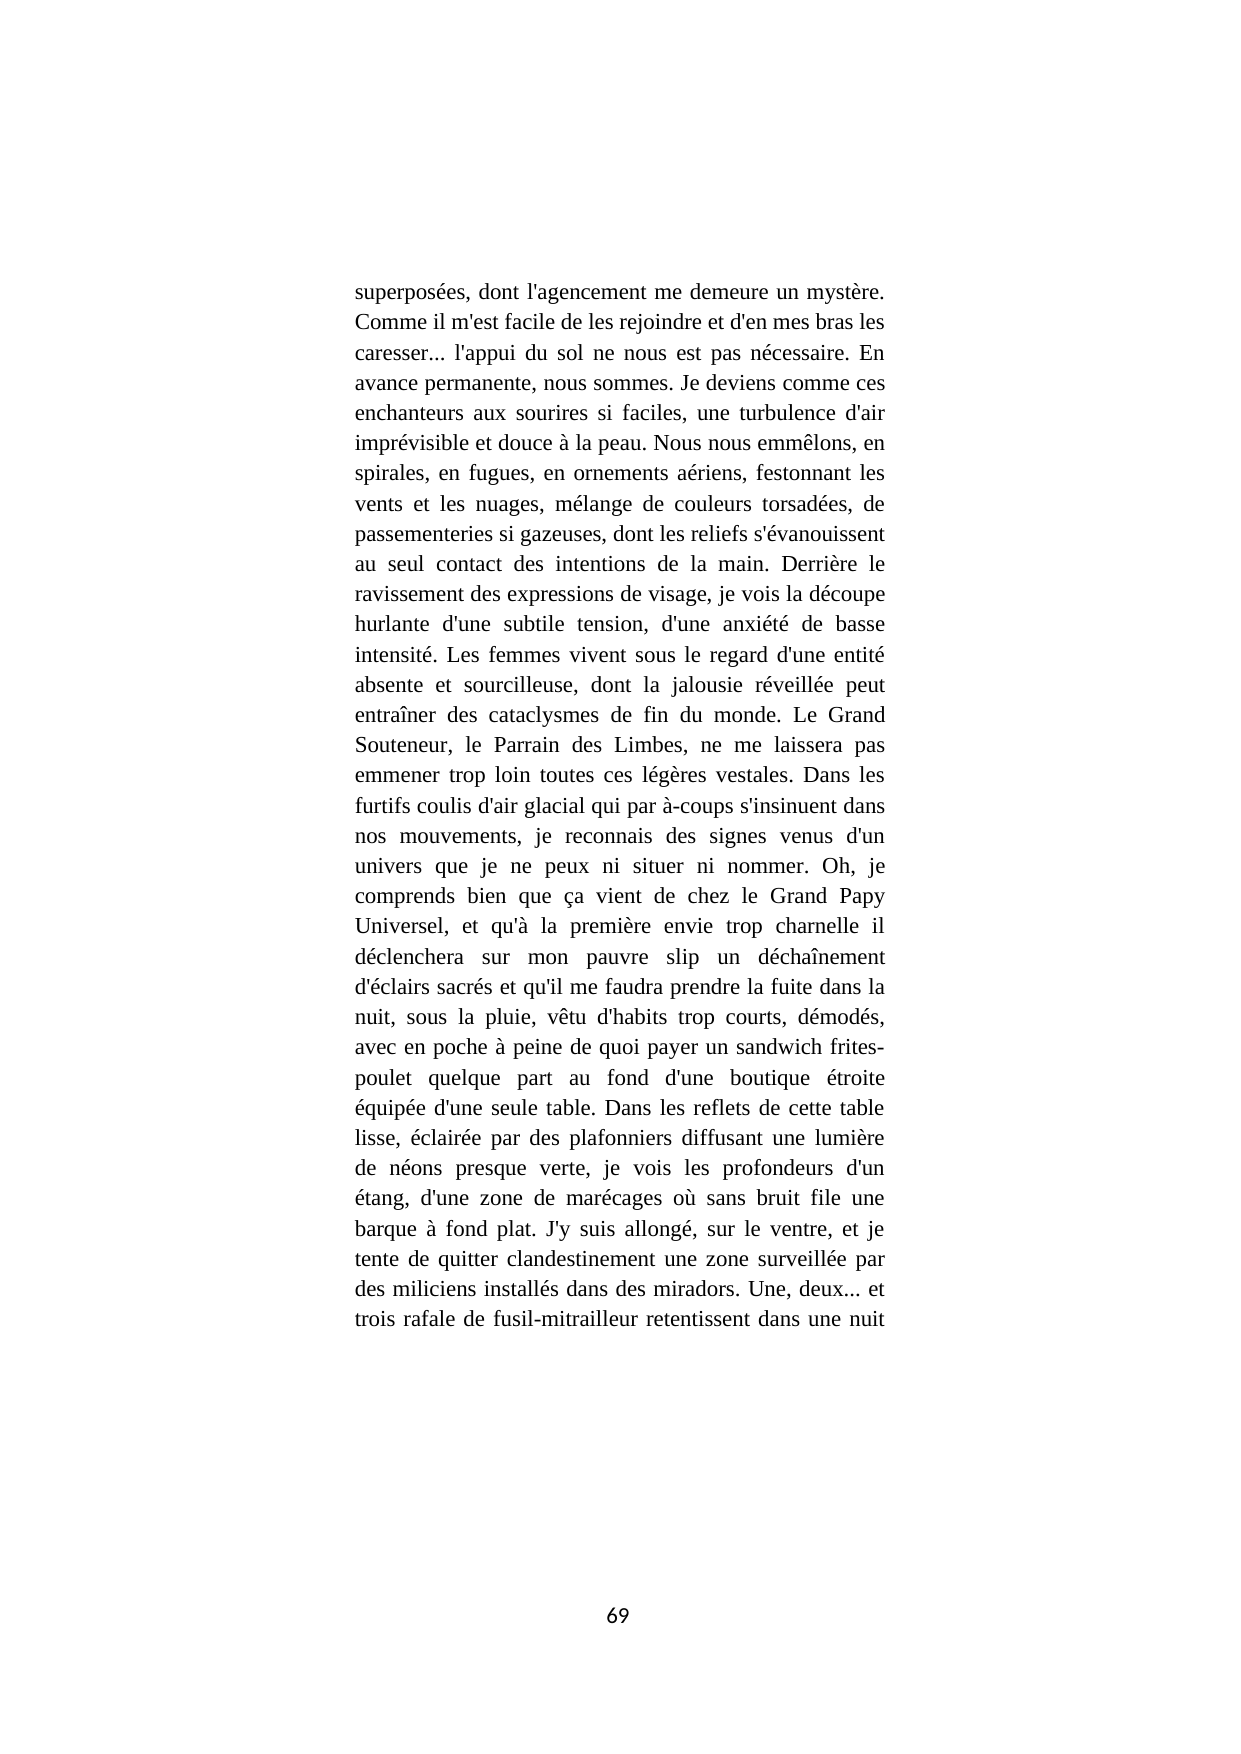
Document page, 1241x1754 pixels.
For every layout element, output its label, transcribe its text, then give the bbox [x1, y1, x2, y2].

text superposées, dont l'agencement me demeure un mystère. Comme il m'est facile de les rejoindre et d'en mes bras les caresser... l'appui du sol ne nous est pas nécessaire. En avance permanente, nous sommes. Je deviens comme ces enchanteurs aux sourires si faciles, une turbulence d'air imprévisible et douce à la peau. Nous nous emmêlons, en spirales, en fugues, en ornements aériens, festonnant les vents et les nuages, mélange de couleurs torsadées, de passementeries si gazeuses, dont les reliefs s'évanouissent au seul contact des intentions de la main. Derrière le ravissement des expressions de visage, je vois la découpe hurlante d'une subtile tension, d'une anxiété de basse intensité. Les femmes vivent sous le regard d'une entité absente et sourcilleuse, dont la jalousie réveillée peut entraîner des cataclysmes de fin du monde. Le Grand Souteneur, le Parrain des Limbes, ne me laissera pas emmener trop loin toutes ces légères vestales. Dans les furtifs coulis d'air glacial qui par à-coups s'insinuent dans nos mouvements, je reconnais des signes venus d'un univers que je ne peux ni situer ni nommer. Oh, je comprends bien que ça vient de chez le Grand Papy Universel, et qu'à la première envie trop charnelle il déclenchera sur mon pauvre slip un déchaînement d'éclairs sacrés et qu'il me faudra prendre la fuite dans la nuit, sous la pluie, vêtu d'habits trop courts, démodés, avec en poche à peine de quoi payer un sandwich frites-poulet quelque part au fond d'une boutique étroite équipée d'une seule table. Dans les reflets de cette table lisse, éclairée par des plafonniers diffusant une lumière de néons presque verte, je vois les profondeurs d'un étang, d'une zone de marécages où sans bruit file une barque à fond plat. J'y suis allongé, sur le ventre, et je tente de quitter clandestinement une zone surveillée par des miliciens installés dans des miradors. Une, deux... et trois rafale de fusil-mitrailleur retentissent dans une nuit [354, 278, 886, 1332]
